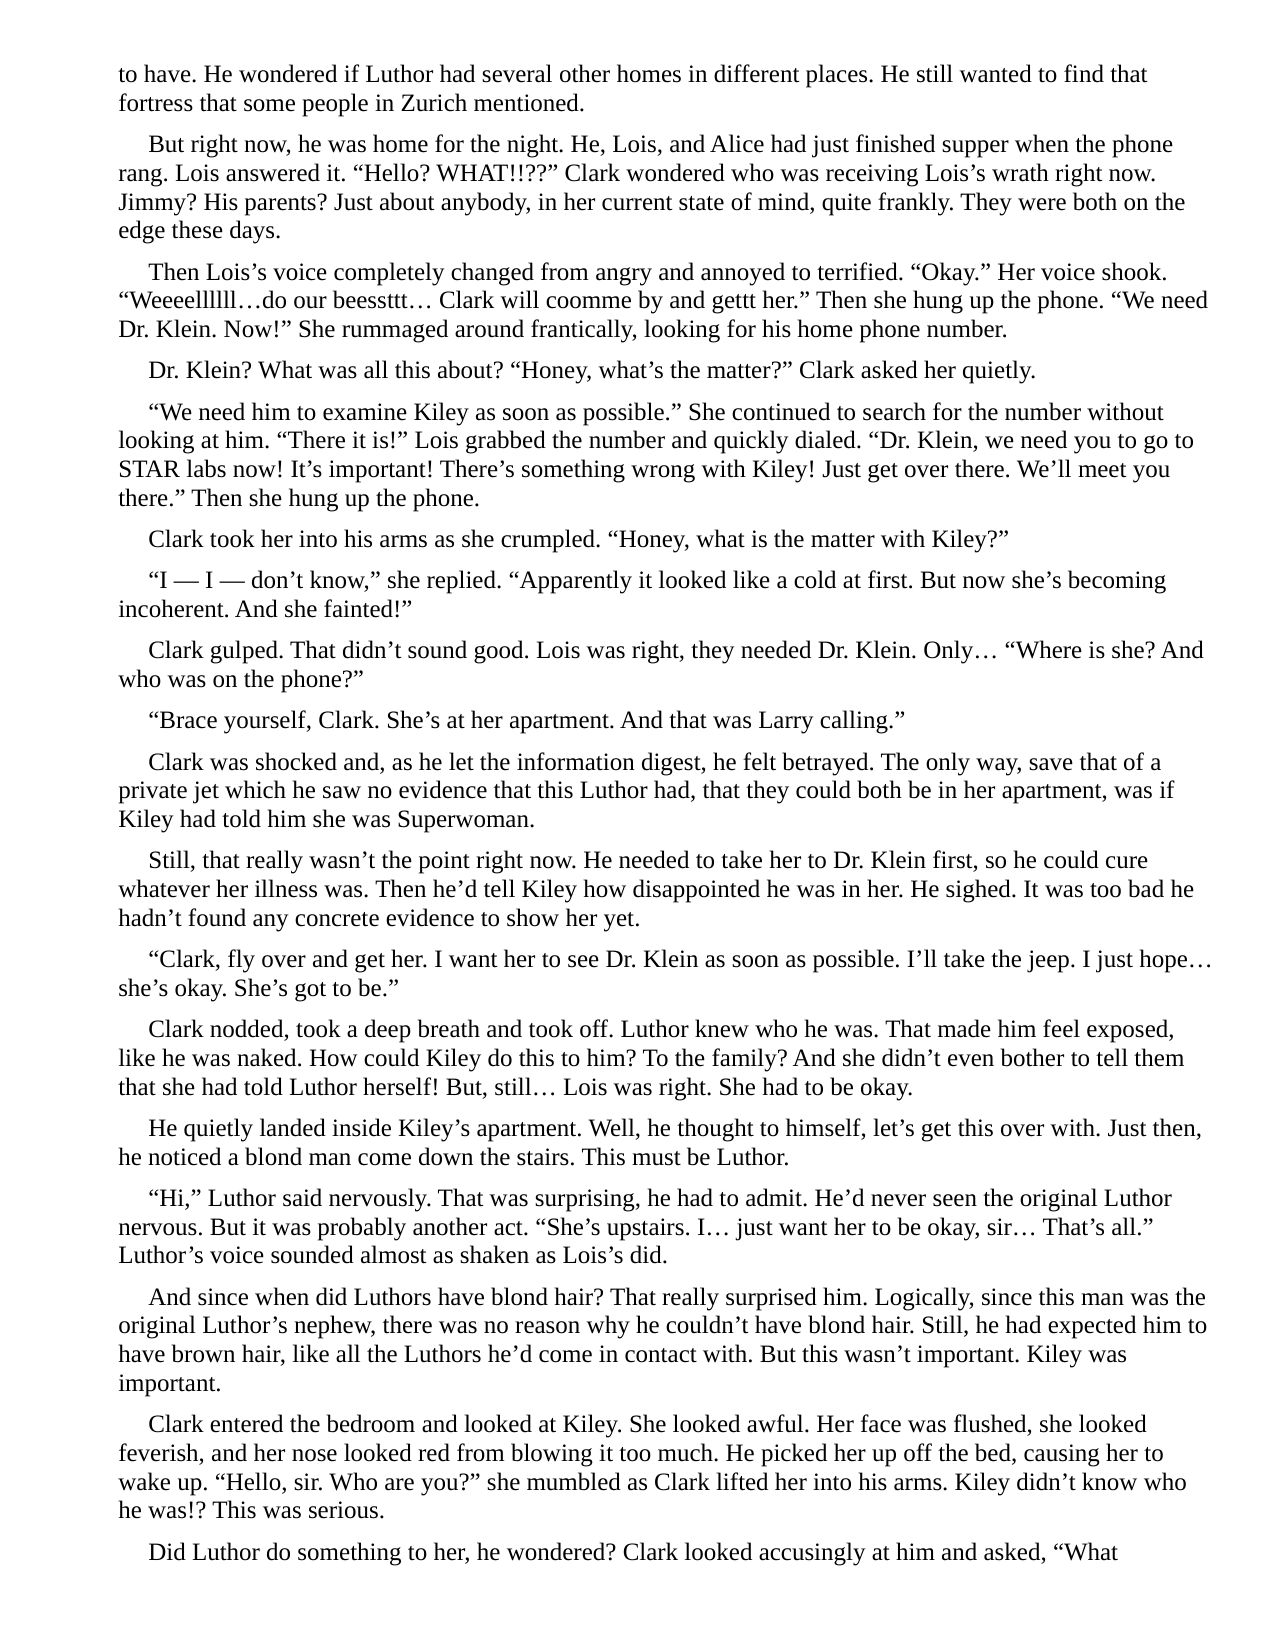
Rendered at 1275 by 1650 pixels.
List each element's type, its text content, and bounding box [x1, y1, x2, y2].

text Did Luthor do something to her, he wondered? Clark looked accusingly at him and asked, “What [118, 1537, 1216, 1565]
text But right now, he was home for the night. He, Lois, and Alice had just finished supper when the phone rang. Lois answered it. “Hello? WHAT!!??” Clark wondered who was receiving Lois’s wrath right now. Jimmy? His parents? Just about anybody, in her current state of mind, quite frankly. They were both on the edge these days. [118, 129, 1216, 244]
text “I — I — don’t know,” she replied. “Apparently it looked like a cold at first. But now she’s becoming incoherent. And she fainted!” [118, 565, 1216, 623]
text “Clark, fly over and get her. I want her to see Dr. Klein as soon as possible. I’ll take the jeep. I just hope… she’s okay. She’s got to be.” [118, 944, 1216, 1002]
text Clark took her into his arms as she crumpled. “Honey, what is the matter with Kiley?” [118, 524, 1216, 553]
text And since when did Luthors have blond hair? That really surprised him. Logically, since this man was the original Luthor’s nephew, there was no reason why he couldn’t have blond hair. Still, he had expected him to have brown hair, like all the Luthors he’d come in contact with. But this wasn’t important. Kiley was important. [118, 1282, 1216, 1397]
text “We need him to examine Kiley as soon as possible.” She continued to search for the number without looking at him. “There it is!” Lois grabbed the number and quickly dialed. “Dr. Klein, we need you to go to STAR labs now! It’s important! There’s something wrong with Kiley! Just get over there. We’ll meet you there.” Then she hung up the phone. [118, 397, 1216, 512]
text He quietly landed inside Kiley’s apartment. Well, he thought to himself, let’s get this over with. Just then, he noticed a blond man come down the stairs. This must be Luthor. [118, 1113, 1216, 1170]
text Clark entered the bedroom and looked at Kiley. She looked awful. Her face was flushed, she looked feverish, and her nose looked red from blowing it too much. He picked her up off the bed, causing her to wake up. “Hello, sir. Who are you?” she mumbled as Clark lifted her into his arms. Kiley didn’t know who he was!? This was serious. [118, 1409, 1216, 1524]
text Clark nodded, took a deep breath and took off. Luthor knew who he was. That made him feel exposed, like he was naked. How could Kiley do this to him? To the family? And she didn’t even bother to tell them that she had told Luthor herself! But, still… Lois was right. She had to be okay. [118, 1014, 1216, 1100]
text “Brace yourself, Clark. She’s at her apartment. And that was Larry calling.” [118, 705, 1216, 734]
text to have. He wondered if Luthor had several other homes in different places. He still wanted to find that fortress that some people in Zurich mentioned. [118, 59, 1216, 117]
text Clark gulped. That didn’t sound good. Lois was right, they needed Dr. Klein. Only… “Where is she? And who was on the phone?” [118, 635, 1216, 693]
text Clark was shocked and, as he let the information digest, he felt betrayed. The only way, save that of a private jet which he saw no evidence that this Luthor had, that they could both be in her apartment, was if Kiley had told him she was Superwoman. [118, 747, 1216, 833]
text Dr. Klein? What was all this about? “Honey, what’s the matter?” Clark asked her quietly. [118, 355, 1216, 384]
text “Hi,” Luthor said nervously. That was surprising, he had to admit. He’d never seen the original Luthor nervous. But it was probably another act. “She’s upstairs. I… just want her to be okay, sir… That’s all.” Luthor’s voice sounded almost as shaken as Lois’s did. [118, 1183, 1216, 1269]
text Still, that really wasn’t the point right now. He needed to take her to Dr. Klein first, so he could cure whatever her illness was. Then he’d tell Kiley how disappointed he was in her. He sighed. It was too bad he hadn’t found any concrete evidence to show her yet. [118, 845, 1216, 932]
text Then Lois’s voice completely changed from angry and annoyed to terrified. “Okay.” Her voice shook. “Weeeellllll…do our beessttt… Clark will coomme by and gettt her.” Then she hung up the phone. “We need Dr. Klein. Now!” She rummaged around frantically, looking for his home phone number. [118, 257, 1216, 343]
